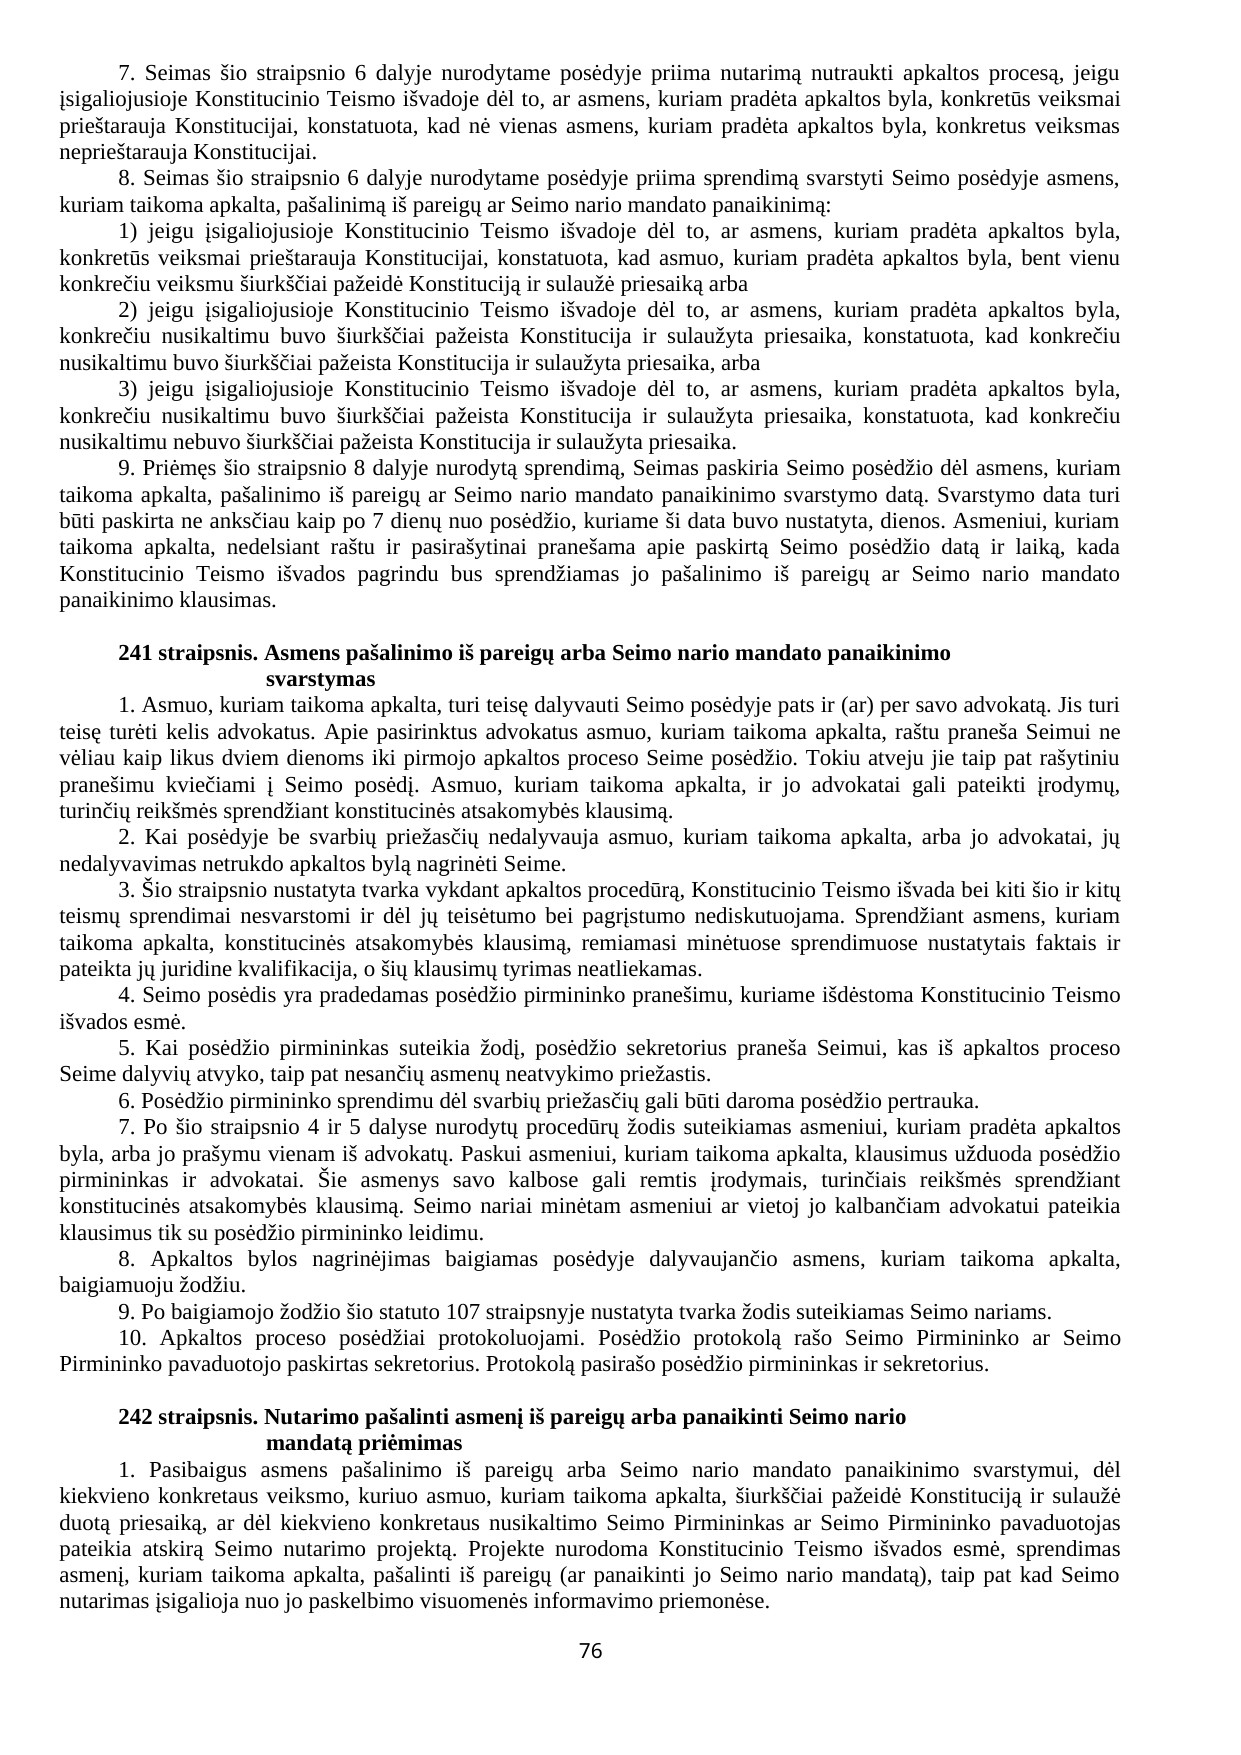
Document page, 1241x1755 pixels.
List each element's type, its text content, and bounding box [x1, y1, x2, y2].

text 5. Kai posėdžio pirmininkas suteikia žodį, posėdžio sekretorius praneša Seimui, kas iš apkaltos proceso Seime dalyvių atvyko, taip pat nesančių asmenų neatvykimo priežastis. [59, 1034, 1122, 1087]
text 1. Asmuo, kuriam taikoma apkalta, turi teisę dalyvauti Seimo posėdyje pats ir (ar) per savo advokatą. Jis turi teisę turėti kelis advokatus. Apie pasirinktus advokatus asmuo, kuriam taikoma apkalta, raštu praneša Seimui ne vėliau kaip likus dviem dienoms iki pirmojo apkaltos proceso Seime posėdžio. Tokiu atveju jie taip pat rašytiniu pranešimu kviečiami į Seimo posėdį. Asmuo, kuriam taikoma apkalta, ir jo advokatai gali pateikti įrodymų, turinčių reikšmės sprendžiant konstitucinės atsakomybės klausimą. [59, 692, 1122, 823]
text 9. Priėmęs šio straipsnio 8 dalyje nurodytą sprendimą, Seimas paskiria Seimo posėdžio dėl asmens, kuriam taikoma apkalta, pašalinimo iš pareigų ar Seimo nario mandato panaikinimo svarstymo datą. Svarstymo data turi būti paskirta ne anksčiau kaip po 7 dienų nuo posėdžio, kuriame ši data buvo nustatyta, dienos. Asmeniui, kuriam taikoma apkalta, nedelsiant raštu ir pasirašytinai pranešama apie paskirtą Seimo posėdžio datą ir laiką, kada Konstitucinio Teismo išvados pagrindu bus sprendžiamas jo pašalinimo iš pareigų ar Seimo nario mandato panaikinimo klausimas. [59, 454, 1122, 612]
text 10. Apkaltos proceso posėdžiai protokoluojami. Posėdžio protokolą rašo Seimo Pirmininko ar Seimo Pirmininko pavaduotojo paskirtas sekretorius. Protokolą pasirašo posėdžio pirmininkas ir sekretorius. [59, 1324, 1122, 1377]
text 1) jeigu įsigaliojusioje Konstitucinio Teismo išvadoje dėl to, ar asmens, kuriam pradėta apkaltos byla, konkretūs veiksmai prieštarauja Konstitucijai, konstatuota, kad asmuo, kuriam pradėta apkaltos byla, bent vienu konkrečiu veiksmu šiurkščiai pažeidė Konstituciją ir sulaužė priesaiką arba [59, 217, 1122, 296]
text 1. Pasibaigus asmens pašalinimo iš pareigų arba Seimo nario mandato panaikinimo svarstymui, dėl kiekvieno konkretaus veiksmo, kuriuo asmuo, kuriam taikoma apkalta, šiurkščiai pažeidė Konstituciją ir sulaužė duotą priesaiką, ar dėl kiekvieno konkretaus nusikaltimo Seimo Pirmininkas ar Seimo Pirmininko pavaduotojas pateikia atskirą Seimo nutarimo projektą. Projekte nurodoma Konstitucinio Teismo išvados esmė, sprendimas asmenį, kuriam taikoma apkalta, pašalinti iš pareigų (ar panaikinti jo Seimo nario mandatą), taip pat kad Seimo nutarimas įsigalioja nuo jo paskelbimo visuomenės informavimo priemonėse. [59, 1456, 1122, 1614]
text 2. Kai posėdyje be svarbių priežasčių nedalyvauja asmuo, kuriam taikoma apkalta, arba jo advokatai, jų nedalyvavimas netrukdo apkaltos bylą nagrinėti Seime. [59, 823, 1122, 876]
text 2) jeigu įsigaliojusioje Konstitucinio Teismo išvadoje dėl to, ar asmens, kuriam pradėta apkaltos byla, konkrečiu nusikaltimu buvo šiurkščiai pažeista Konstitucija ir sulaužyta priesaika, konstatuota, kad konkrečiu nusikaltimu buvo šiurkščiai pažeista Konstitucija ir sulaužyta priesaika, arba [59, 296, 1122, 375]
text 3) jeigu įsigaliojusioje Konstitucinio Teismo išvadoje dėl to, ar asmens, kuriam pradėta apkaltos byla, konkrečiu nusikaltimu buvo šiurkščiai pažeista Konstitucija ir sulaužyta priesaika, konstatuota, kad konkrečiu nusikaltimu nebuvo šiurkščiai pažeista Konstitucija ir sulaužyta priesaika. [59, 375, 1122, 454]
text 8. Apkaltos bylos nagrinėjimas baigiamas posėdyje dalyvaujančio asmens, kuriam taikoma apkalta, baigiamuoju žodžiu. [59, 1245, 1122, 1298]
text 4. Seimo posėdis yra pradedamas posėdžio pirmininko pranešimu, kuriame išdėstoma Konstitucinio Teismo išvados esmė. [59, 981, 1122, 1034]
text 6. Posėdžio pirmininko sprendimu dėl svarbių priežasčių gali būti daroma posėdžio pertrauka. [59, 1087, 1122, 1113]
text 8. Seimas šio straipsnio 6 dalyje nurodytame posėdyje priima sprendimą svarstyti Seimo posėdyje asmens, kuriam taikoma apkalta, pašalinimą iš pareigų ar Seimo nario mandato panaikinimą: [59, 164, 1122, 217]
text 3. Šio straipsnio nustatyta tvarka vykdant apkaltos procedūrą, Konstitucinio Teismo išvada bei kiti šio ir kitų teismų sprendimai nesvarstomi ir dėl jų teisėtumo bei pagrįstumo nediskutuojama. Sprendžiant asmens, kuriam taikoma apkalta, konstitucinės atsakomybės klausimą, remiamasi minėtuose sprendimuose nustatytais faktais ir pateikta jų juridine kvalifikacija, o šių klausimų tyrimas neatliekamas. [59, 876, 1122, 981]
text mandatą priėmimas [59, 1429, 1122, 1456]
text svarstymas [59, 665, 1122, 692]
text 9. Po baigiamojo žodžio šio statuto 107 straipsnyje nustatyta tvarka žodis suteikiamas Seimo nariams. [59, 1298, 1122, 1324]
text 7. Po šio straipsnio 4 ir 5 dalyse nurodytų procedūrų žodis suteikiamas asmeniui, kuriam pradėta apkaltos byla, arba jo prašymu vienam iš advokatų. Paskui asmeniui, kuriam taikoma apkalta, klausimus užduoda posėdžio pirmininkas ir advokatai. Šie asmenys savo kalbose gali remtis įrodymais, turinčiais reikšmės sprendžiant konstitucinės atsakomybės klausimą. Seimo nariai minėtam asmeniui ar vietoj jo kalbančiam advokatui pateikia klausimus tik su posėdžio pirmininko leidimu. [59, 1113, 1122, 1245]
text 7. Seimas šio straipsnio 6 dalyje nurodytame posėdyje priima nutarimą nutraukti apkaltos procesą, jeigu įsigaliojusioje Konstitucinio Teismo išvadoje dėl to, ar asmens, kuriam pradėta apkaltos byla, konkretūs veiksmai prieštarauja Konstitucijai, konstatuota, kad nė vienas asmens, kuriam pradėta apkaltos byla, konkretus veiksmas neprieštarauja Konstitucijai. [59, 59, 1122, 164]
text 241 straipsnis. Asmens pašalinimo iš pareigų arba Seimo nario mandato panaikinimo [59, 639, 1122, 665]
text 242 straipsnis. Nutarimo pašalinti asmenį iš pareigų arba panaikinti Seimo nario [59, 1403, 1122, 1429]
